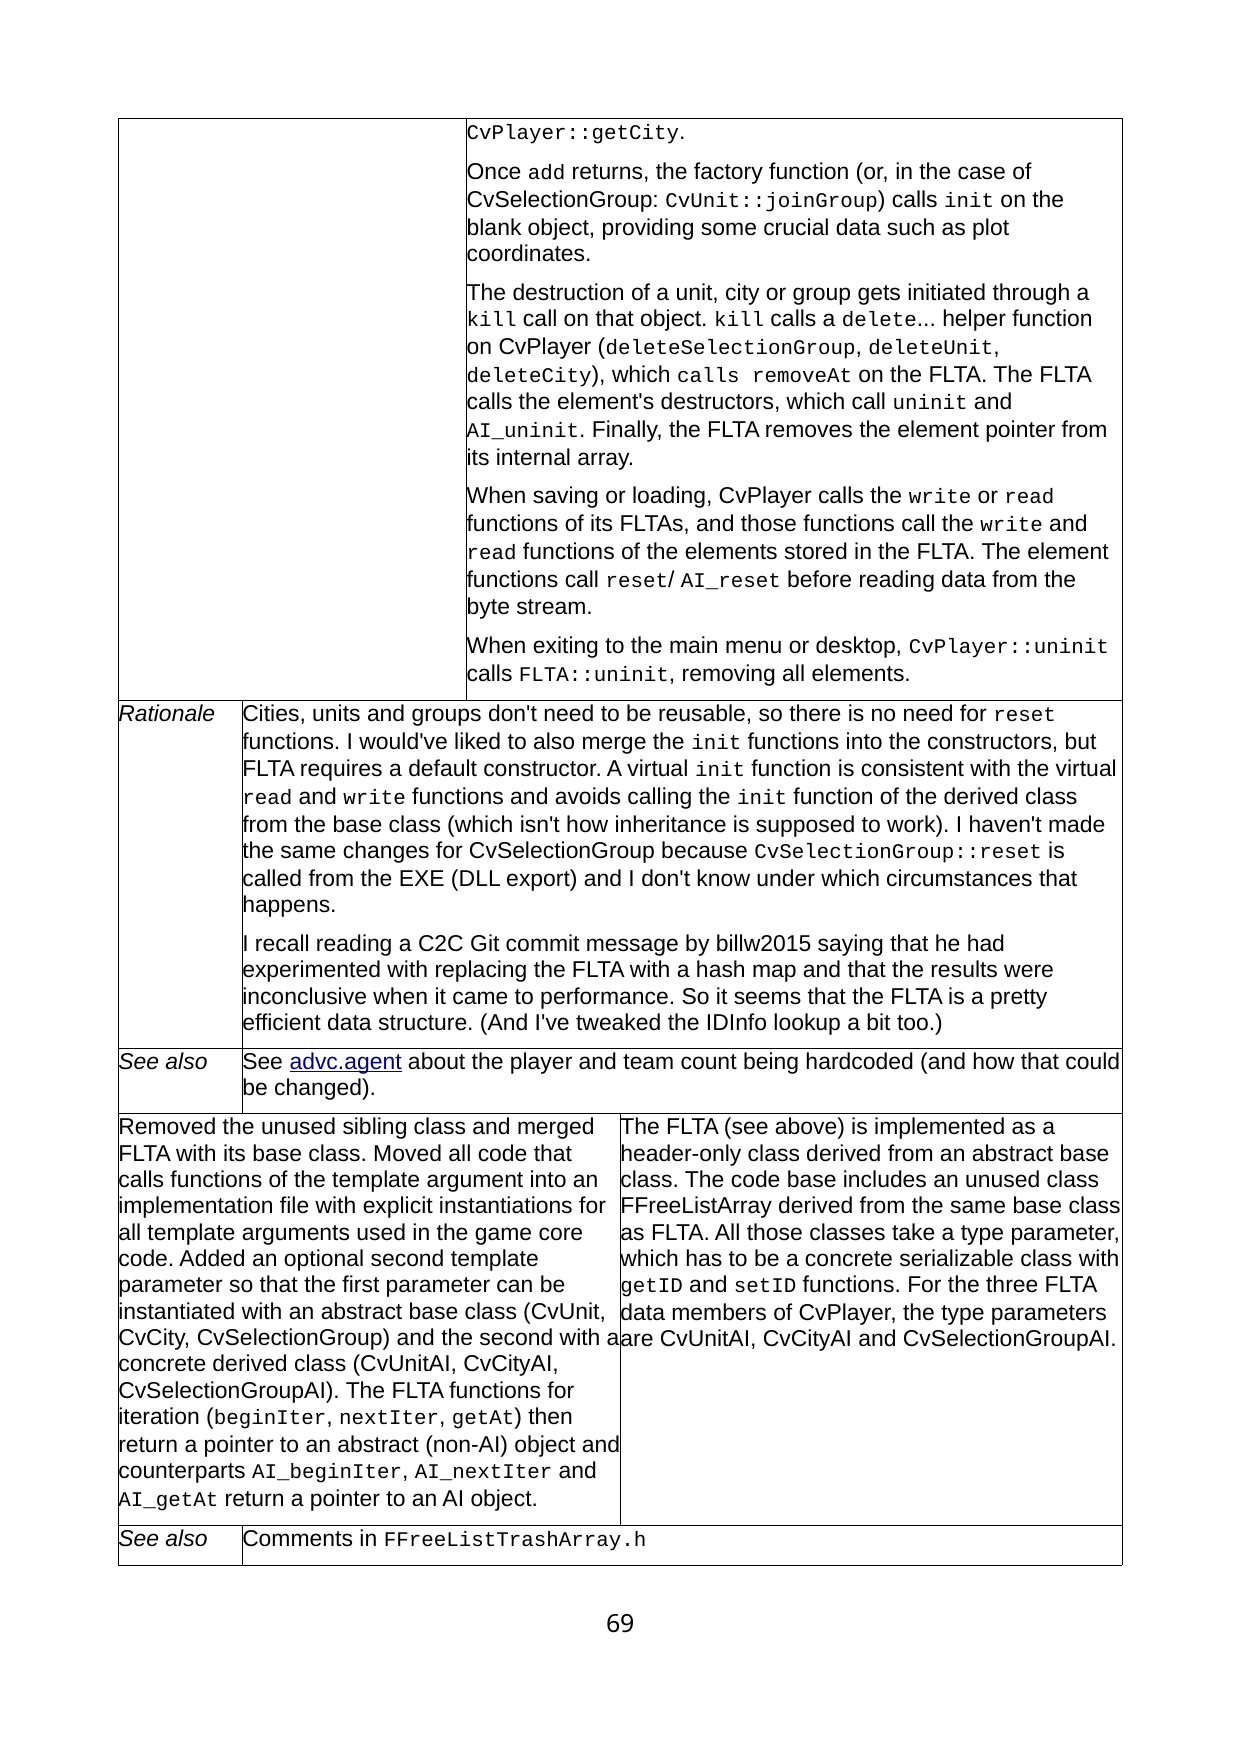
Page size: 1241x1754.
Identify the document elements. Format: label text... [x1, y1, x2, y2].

table_cell Removed the unused sibling class and merged FLTA with its base class. Moved all code that calls functions of the template argument into an implementation file with explicit instantiations for all template arguments used in the game core code. Added an optional second template parameter so that the first parameter can be instantiated with an abstract base class (CvUnit, CvCity, CvSelectionGroup) and the second with a concrete derived class (CvUnitAI, CvCityAI, CvSelectionGroupAI). The FLTA functions for iteration (beginIter, nextIter, getAt) then return a pointer to an abstract (non-AI) object and counterparts AI_beginIter, AI_nextIter and AI_getAt return a pointer to an AI object. [119, 1114, 620, 1525]
table_cell Cities, units and groups don't need to be reusable, so there is no need for reset functions. I would've liked to also merge the init functions into the constructors, but FLTA requires a default constructor. A virtual init function is consistent with the virtual read and write functions and avoids calling the init function of the derived class from the base class (which isn't how inheritance is supposed to work). I haven't made the same changes for CvSelectionGroup because CvSelectionGroup::reset is called from the EXE (DLL export) and I don't know under which circumstances that happens. I recall reading a C2C Git commit message by billw2015 saying that he had experimented with replacing the FLTA with a hash map and that the results were inconclusive when it came to performance. So it seems that the FLTA is a pretty efficient data structure. (And I've tweaked the IDInfo lookup a bit too.) [243, 701, 1122, 1048]
table_cell See also [119, 1526, 242, 1565]
table_cell See also [119, 1049, 242, 1113]
table_cell Comments in FFreeListTrashArray.h [243, 1526, 1122, 1565]
table_cell CvPlayer::getCity. Once add returns, the factory function (or, in the case of CvSelectionGroup: CvUnit::joinGroup) calls init on the blank object, providing some crucial data such as plot coordinates. The destruction of a unit, city or group gets initiated through a kill call on that object. kill calls a delete... helper function on CvPlayer (deleteSelectionGroup, deleteUnit, deleteCity), which calls removeAt on the FLTA. The FLTA calls the element's destructors, which call uninit and AI_uninit. Finally, the FLTA removes the element pointer from its internal array. When saving or loading, CvPlayer calls the write or read functions of its FLTAs, and those functions call the write and read functions of the elements stored in the FLTA. The element functions call reset/ AI_reset before reading data from the byte stream. When exiting to the main menu or desktop, CvPlayer::uninit calls FLTA::uninit, removing all elements. [467, 119, 1122, 700]
table_cell Rationale [119, 701, 242, 1048]
table_cell See advc.agent about the player and team count being hardcoded (and how that could be changed). [243, 1049, 1122, 1113]
table_cell The FLTA (see above) is implemented as a header-only class derived from an abstract base class. The code base includes an unused class FFreeListArray derived from the same base class as FLTA. All those classes take a type parameter, which has to be a concrete serializable class with getID and setID functions. For the three FLTA data members of CvPlayer, the type parameters are CvUnitAI, CvCityAI and CvSelectionGroupAI. [621, 1114, 1122, 1525]
table_cell [119, 119, 466, 700]
